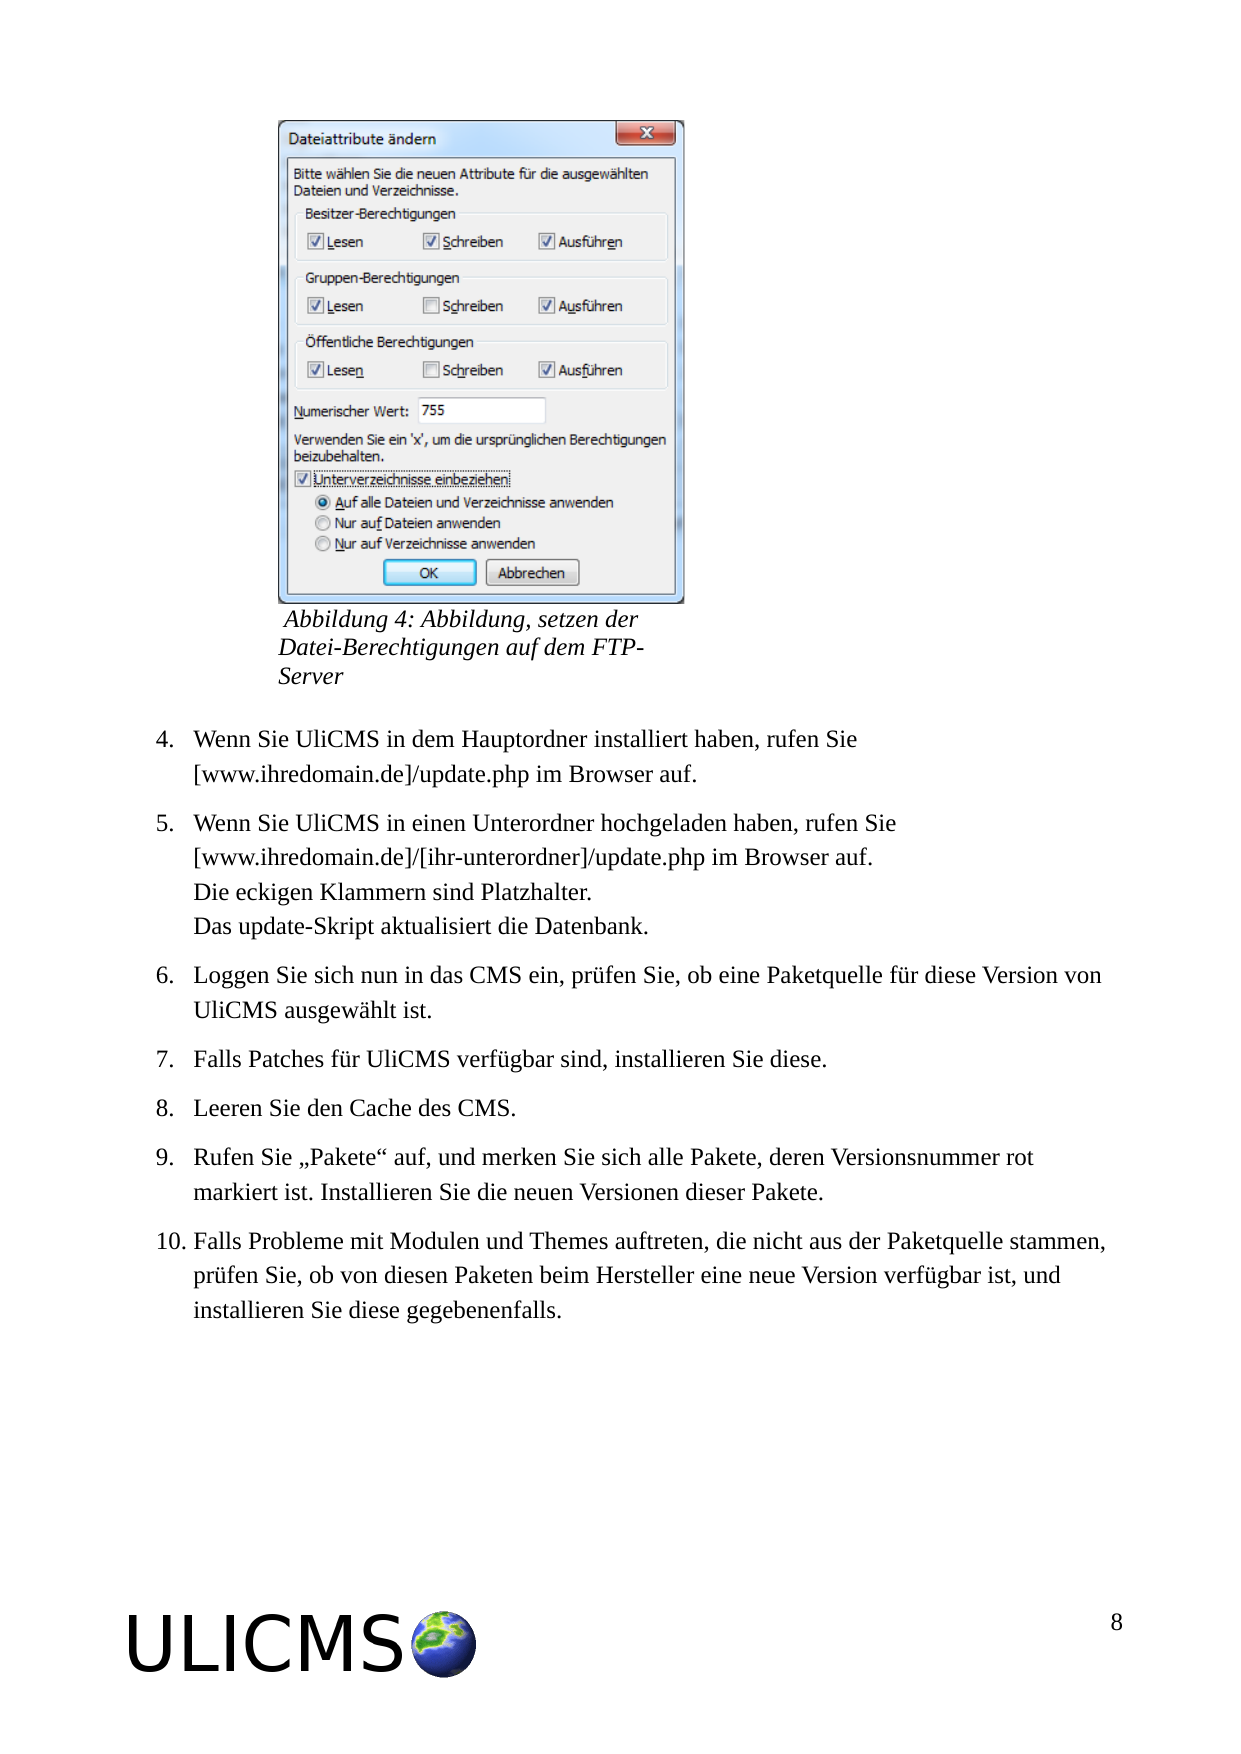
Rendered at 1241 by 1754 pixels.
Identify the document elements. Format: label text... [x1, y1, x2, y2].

list Abbildung 4: Abbildung, setzen der Datei-Berechtigungen auf dem FTP-Server [278, 604, 684, 719]
list Wenn Sie UliCMS in dem Hauptordner installiert haben, rufen Sie [www.ihredomain.de]/update.php im Browser auf. [156, 108, 1123, 788]
list Falls Probleme mit Modulen und Themes auftreten, die nicht aus der Paketquelle stammen, prüfen Sie, ob von diesen Paketen beim Hersteller eine neue Version verfügbar ist, und installieren Sie diese gegebenenfalls. [156, 1226, 1123, 1323]
list Leeren Sie den Cache des CMS. [156, 1093, 1123, 1122]
list Falls Patches für UliCMS verfügbar sind, installieren Sie diese. [156, 1044, 1123, 1073]
list Wenn Sie UliCMS in einen Unterordner hochgeladen haben, rufen Sie [www.ihredomain.de]/[ihr-unterordner]/update.php im Browser auf. Die eckigen Klammern sind Platzhalter. Das update-Skript aktualisiert die Datenbank. [156, 808, 1123, 940]
list Rufen Sie „Pakete“ auf, und merken Sie sich alle Pakete, deren Versionsnummer rot markiert ist. Installieren Sie die neuen Versionen dieser Pakete. [156, 1142, 1123, 1205]
picture [278, 120, 685, 604]
picture [118, 1607, 479, 1681]
list Loggen Sie sich nun in das CMS ein, prüfen Sie, ob eine Paketquelle für diese Version von UliCMS ausgewählt ist. [156, 961, 1123, 1024]
